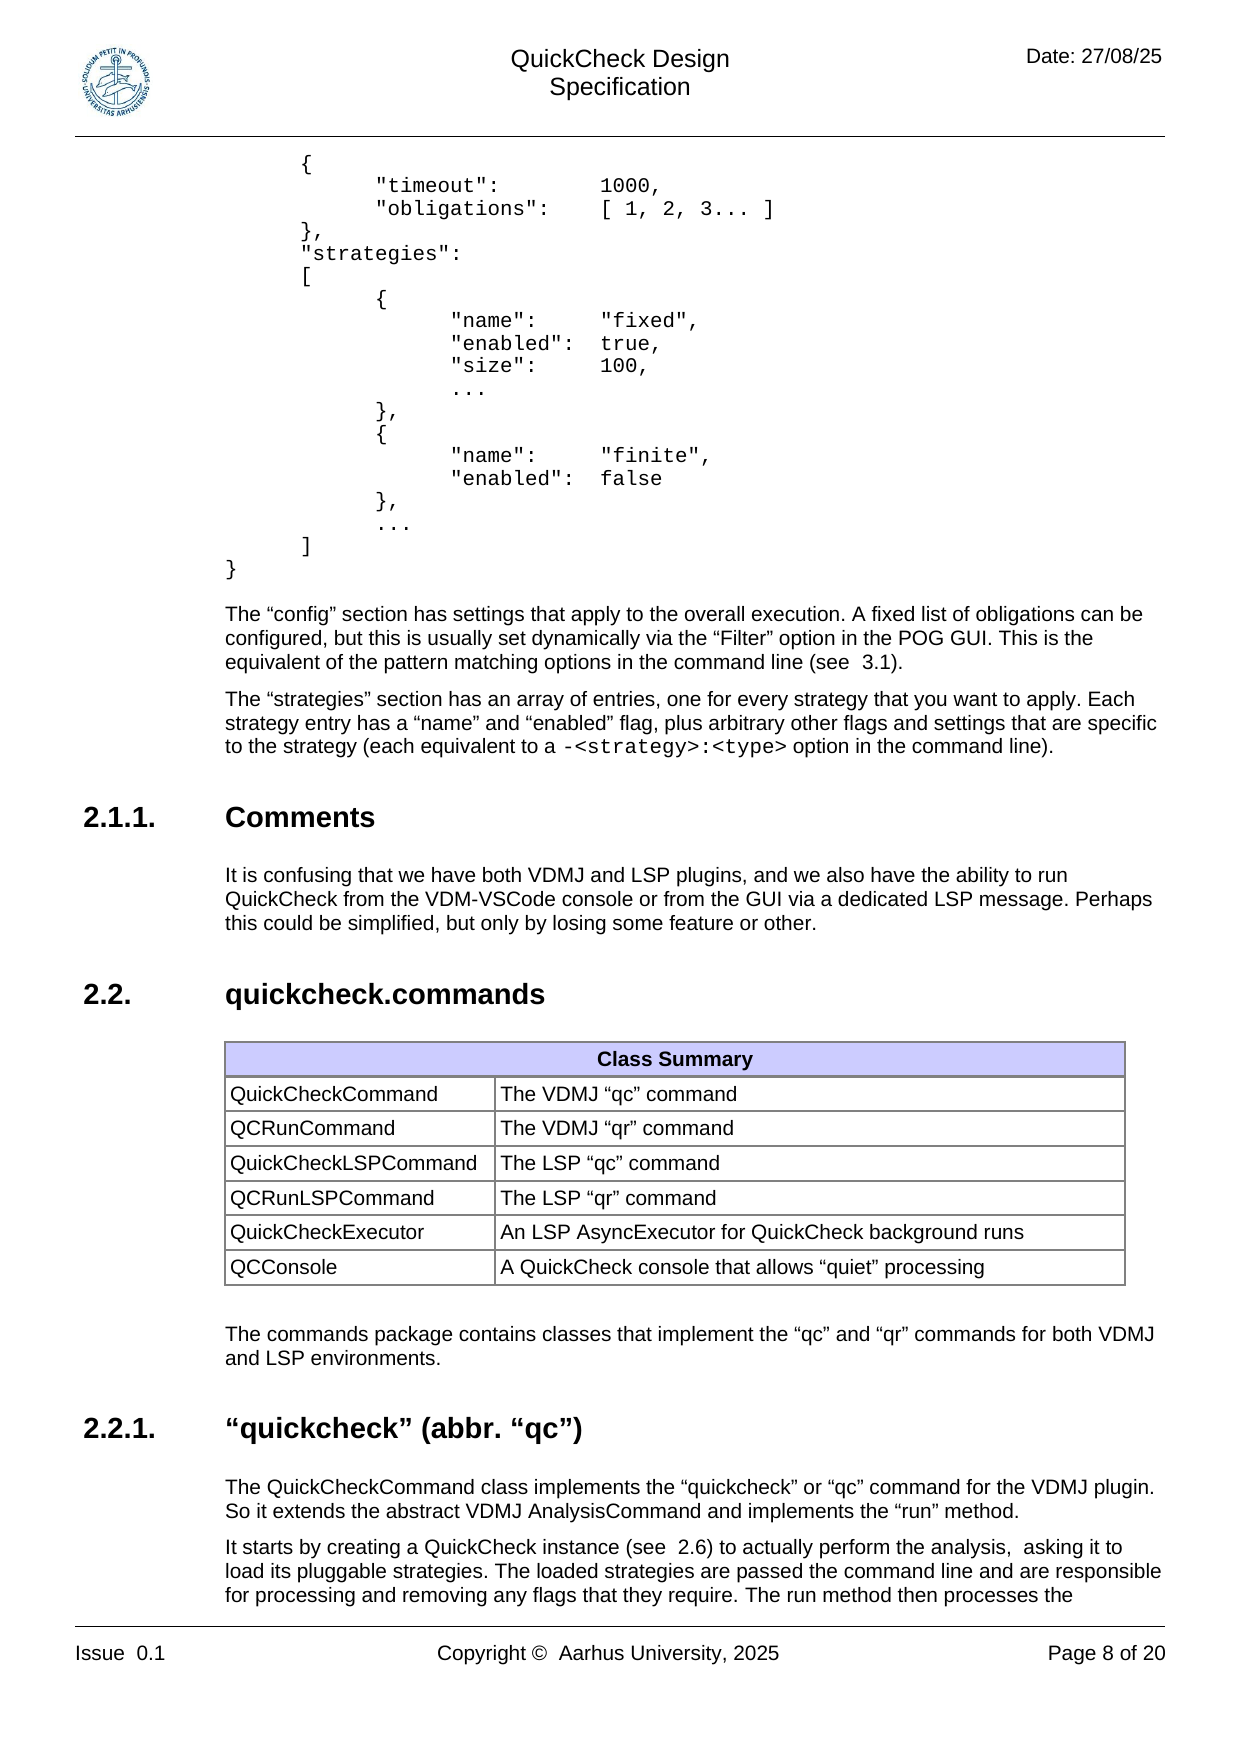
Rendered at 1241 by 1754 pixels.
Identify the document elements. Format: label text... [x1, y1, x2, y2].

text { [225, 422, 1165, 445]
table_cell QuickCheckCommand [226, 1078, 494, 1110]
text }, [225, 490, 1165, 512]
text It starts by creating a QuickCheck instance (see 2.6) to actually perform the analysis, asking it to load its pluggable strategies. The loaded strategies are passed the command line and are responsible for processing and removing any flags that they require. The run method then processes the [225, 1536, 1165, 1607]
text "name": "finite", [225, 445, 1165, 467]
table_cell QCRunCommand [226, 1112, 494, 1145]
text "enabled": false [225, 467, 1165, 490]
text "timeout": 1000, [225, 175, 1165, 197]
table_cell A QuickCheck console that allows “quiet” processing [496, 1251, 1124, 1283]
table_header Class Summary [226, 1043, 1124, 1075]
text The “config” section has settings that apply to the overall execution. A fixed list of obligations can be configured, but this is usually set dynamically via the “Filter” option in the POG GUI. This is the equivalent of the pattern matching options in the command line (see 3.1). [225, 602, 1165, 674]
text }, [225, 400, 1165, 422]
text The “strategies” section has an array of entries, one for every strategy that you want to apply. Each strategy entry has a “name” and “enabled” flag, plus arbitrary other flags and settings that are specific to the strategy (each equivalent to a -<strategy>:<type> option in the command line). [225, 687, 1165, 759]
text The QuickCheckCommand class implements the “quickcheck” or “qc” command for the VDMJ plugin. So it extends the abstract VDMJ AnalysisCommand and implements the “run” method. [225, 1475, 1165, 1523]
table_cell QCRunLSPCommand [226, 1182, 494, 1214]
picture [78, 44, 153, 120]
subtitle Comments [75, 801, 1165, 834]
text "enabled": true, [225, 332, 1165, 355]
table_cell An LSP AsyncExecutor for QuickCheck background runs [496, 1216, 1124, 1249]
table_cell QuickCheckLSPCommand [226, 1147, 494, 1179]
text ] [225, 535, 1165, 557]
text "name": "fixed", [225, 310, 1165, 332]
text ... [225, 512, 1165, 535]
text } [225, 557, 1165, 580]
text It is confusing that we have both VDMJ and LSP plugins, and we also have the ability to run QuickCheck from the VDM-VSCode console or from the GUI via a dedicated LSP message. Perhaps this could be simplified, but only by losing some feature or other. [225, 864, 1165, 936]
text ... [225, 377, 1165, 400]
text { [225, 152, 1165, 175]
text }, [225, 220, 1165, 242]
text "size": 100, [225, 355, 1165, 377]
subtitle “quickcheck” (abbr. “qc”) [75, 1412, 1165, 1445]
text The commands package contains classes that implement the “qc” and “qr” commands for both VDMJ and LSP environments. [225, 1322, 1165, 1370]
text [ [225, 265, 1165, 287]
text "obligations": [ 1, 2, 3... ] [225, 197, 1165, 220]
table_cell QuickCheckExecutor [226, 1216, 494, 1249]
table_cell QCConsole [226, 1251, 494, 1283]
subtitle quickcheck.commands [75, 978, 1165, 1011]
text "strategies": [225, 242, 1165, 265]
table_cell The VDMJ “qr” command [496, 1112, 1124, 1145]
text { [225, 287, 1165, 310]
table_cell The VDMJ “qc” command [496, 1078, 1124, 1110]
table_cell The LSP “qc” command [496, 1147, 1124, 1179]
table_cell The LSP “qr” command [496, 1182, 1124, 1214]
